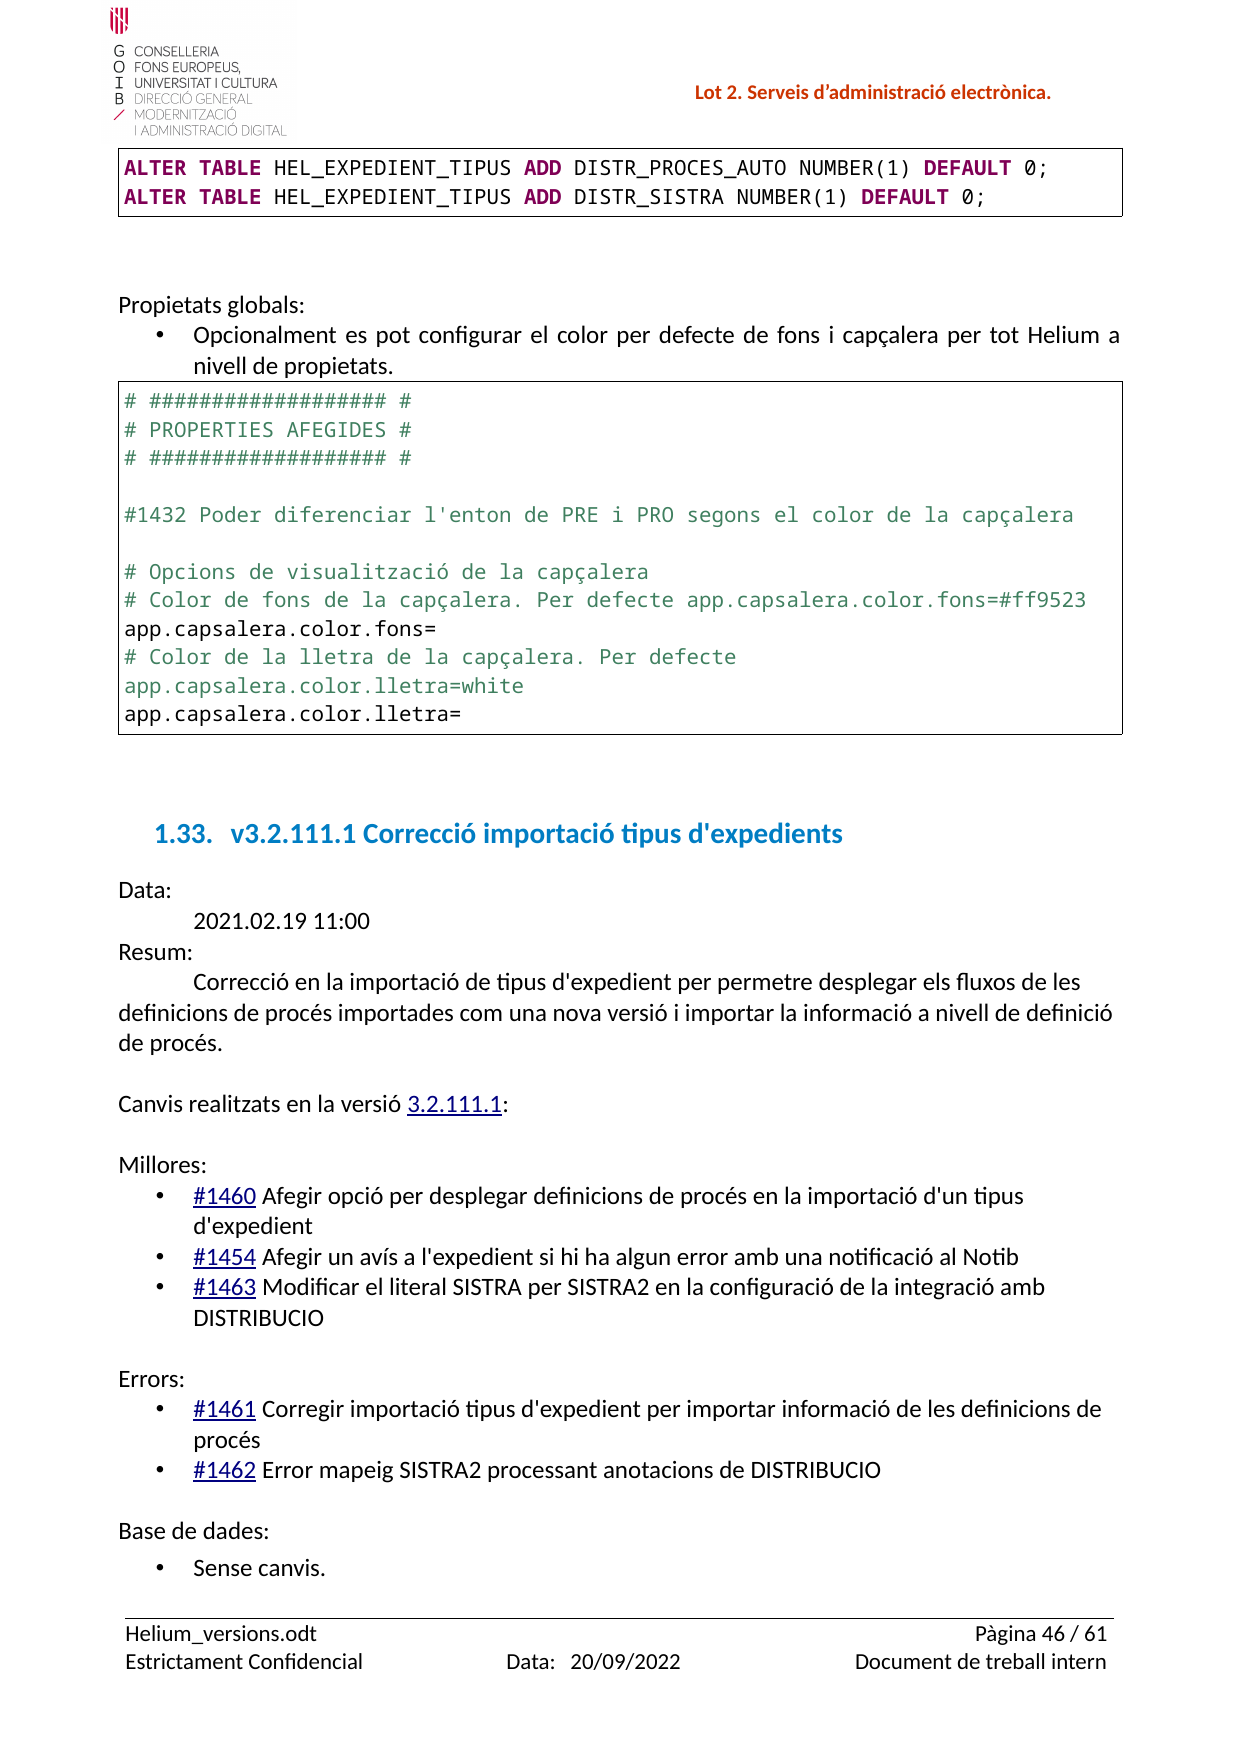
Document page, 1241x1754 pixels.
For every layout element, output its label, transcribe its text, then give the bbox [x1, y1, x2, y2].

text Base de dades: [118, 1516, 1122, 1546]
list #1461 Corregir importació tipus d'expedient per importar informació de les definicions de procés [156, 1393, 1122, 1454]
table_header # ################### # # PROPERTIES AFEGIDES # # ################### # #1432 Poder diferenciar l'enton de PRE i PRO segons el color de la capçalera # Opcions de visualització de la capçalera # Color de fons de la capçalera. Per defecte app.capsalera.color.fons=#ff9523 app.capsalera.color.fons= # Color de la lletra de la capçalera. Per defecte app.capsalera.color.lletra=white app.capsalera.color.lletra= [119, 382, 1122, 733]
list #1460 Afegir opció per desplegar definicions de procés en la importació d'un tipus d'expedient [156, 1180, 1122, 1241]
table_header ALTER TABLE HEL_EXPEDIENT_TIPUS ADD DISTR_PROCES_AUTO NUMBER(1) DEFAULT 0; ALTER TABLE HEL_EXPEDIENT_TIPUS ADD DISTR_SISTRA NUMBER(1) DEFAULT 0; [119, 149, 1122, 216]
list Opcionalment es pot configurar el color per defecte de fons i capçalera per tot Helium a nivell de propietats. [156, 320, 1122, 381]
text Data: [118, 874, 1122, 905]
text Propietats globals: [118, 289, 1122, 320]
list #1463 Modificar el literal SISTRA per SISTRA2 en la configuració de la integració amb DISTRIBUCIO [156, 1271, 1122, 1332]
text Errors: [118, 1363, 1122, 1393]
text Resum: [118, 936, 1122, 966]
subtitle v3.2.111.1 Correcció importació tipus d'expedients [153, 815, 1122, 851]
picture [100, 0, 297, 144]
text Canvis realitzats en la versió 3.2.111.1: [118, 1088, 1122, 1119]
text Correcció en la importació de tipus d'expedient per permetre desplegar els fluxos de les definicions de procés importades com una nova versió i importar la informació a nivell de definició de procés. [118, 966, 1122, 1058]
list #1462 Error mapeig SISTRA2 processant anotacions de DISTRIBUCIO [156, 1454, 1122, 1485]
text Millores: [118, 1149, 1122, 1180]
list Sense canvis. [156, 1552, 1122, 1582]
text 2021.02.19 11:00 [118, 905, 1122, 936]
list #1454 Afegir un avís a l'expedient si hi ha algun error amb una notificació al Notib [156, 1241, 1122, 1271]
